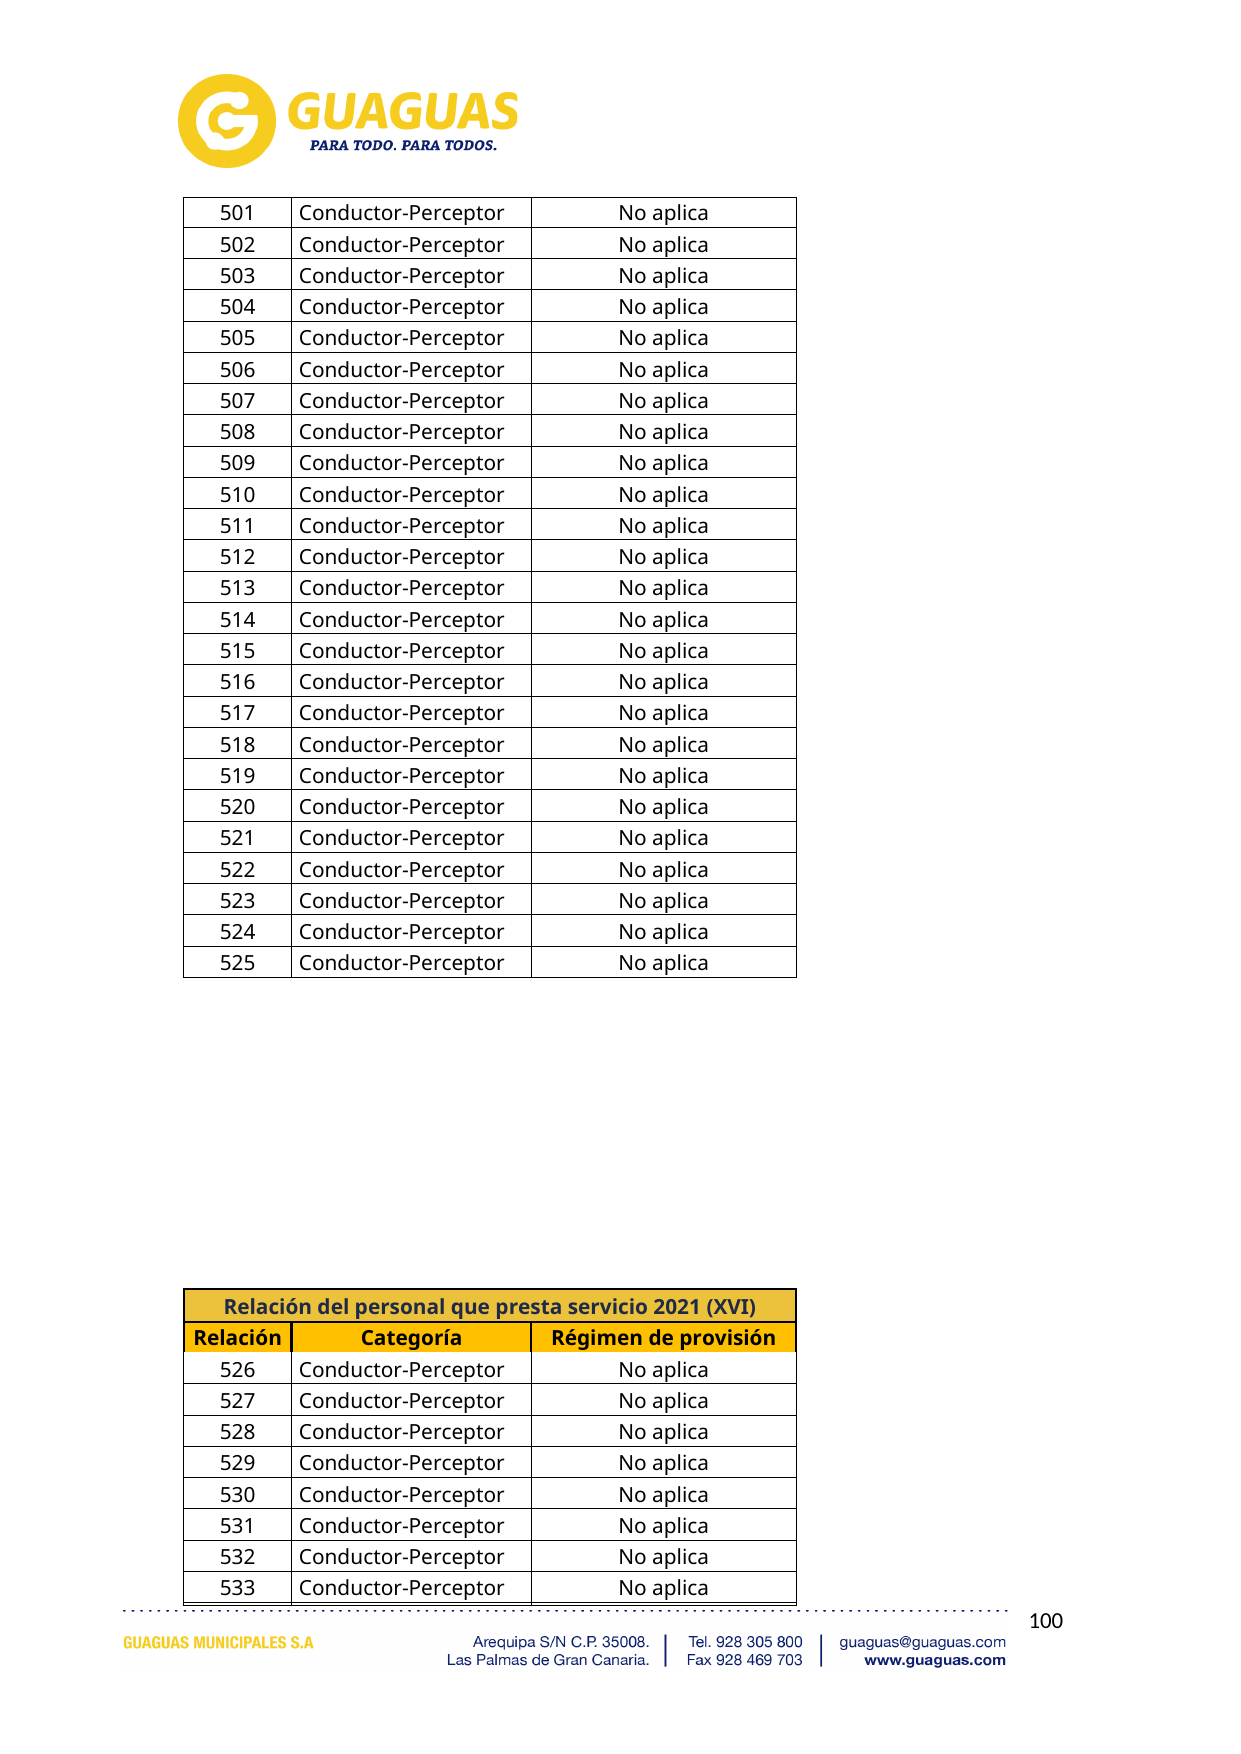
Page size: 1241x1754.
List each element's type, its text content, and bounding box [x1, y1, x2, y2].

table_cell Conductor-Perceptor [292, 665, 531, 696]
table_cell Conductor-Perceptor [292, 353, 531, 383]
table_cell No aplica [532, 634, 796, 664]
table_cell Conductor-Perceptor [292, 572, 531, 602]
table_cell Conductor-Perceptor [292, 1447, 531, 1477]
table_cell 522 [184, 853, 291, 883]
table_cell Conductor-Perceptor [292, 1541, 531, 1571]
table_cell Conductor-Perceptor [292, 947, 531, 977]
table_cell 523 [184, 884, 291, 914]
table_cell Conductor-Perceptor [292, 915, 531, 946]
table_cell 527 [184, 1384, 291, 1414]
table_cell 517 [184, 697, 291, 727]
table_cell Conductor-Perceptor [292, 822, 531, 852]
table_cell 533 [184, 1572, 291, 1602]
table_cell Conductor-Perceptor [292, 228, 531, 258]
table_cell 513 [184, 572, 291, 602]
table_cell 511 [184, 509, 291, 539]
table_cell 519 [184, 759, 291, 789]
table_cell No aplica [532, 290, 796, 321]
table_cell No aplica [532, 1509, 796, 1539]
table_cell No aplica [532, 384, 796, 414]
table_cell Conductor-Perceptor [292, 447, 531, 477]
table_cell Conductor-Perceptor [292, 697, 531, 727]
table_cell Conductor-Perceptor [292, 384, 531, 414]
table_cell Relación [185, 1323, 290, 1352]
table_cell Conductor-Perceptor [292, 290, 531, 321]
table_cell Conductor-Perceptor [292, 634, 531, 664]
table_cell 505 [184, 322, 291, 352]
table_cell Conductor-Perceptor [292, 1478, 531, 1508]
table_cell Conductor-Perceptor [292, 603, 531, 633]
table_cell 509 [184, 447, 291, 477]
table_cell 507 [184, 384, 291, 414]
table_cell 524 [184, 915, 291, 946]
table_cell No aplica [532, 228, 796, 258]
table_cell Conductor-Perceptor [292, 728, 531, 758]
table_cell Conductor-Perceptor [292, 884, 531, 914]
table_cell 526 [184, 1352, 291, 1383]
table_cell No aplica [532, 322, 796, 352]
table_cell Conductor-Perceptor [292, 759, 531, 789]
table_cell 506 [184, 353, 291, 383]
table_cell No aplica [532, 603, 796, 633]
table_cell No aplica [532, 1384, 796, 1414]
table_cell Conductor-Perceptor [292, 322, 531, 352]
table_cell Conductor-Perceptor [292, 198, 531, 227]
table_cell Categoría [293, 1323, 530, 1352]
table_cell No aplica [532, 353, 796, 383]
table_cell No aplica [532, 822, 796, 852]
table_cell 525 [184, 947, 291, 977]
table_cell 515 [184, 634, 291, 664]
table_cell Conductor-Perceptor [292, 853, 531, 883]
table_cell No aplica [532, 478, 796, 508]
table_cell No aplica [532, 790, 796, 821]
table_cell No aplica [532, 1352, 796, 1383]
table_cell No aplica [532, 947, 796, 977]
table_cell Conductor-Perceptor [292, 1572, 531, 1602]
table_cell No aplica [532, 1541, 796, 1571]
table_cell 503 [184, 259, 291, 289]
table_cell No aplica [532, 915, 796, 946]
table_cell 514 [184, 603, 291, 633]
table_cell 520 [184, 790, 291, 821]
table_cell No aplica [532, 1447, 796, 1477]
table_cell No aplica [532, 540, 796, 571]
table_cell 508 [184, 415, 291, 446]
table_cell No aplica [532, 415, 796, 446]
table_cell 501 [184, 198, 291, 227]
table_cell 521 [184, 822, 291, 852]
table_cell No aplica [532, 759, 796, 789]
table_cell No aplica [532, 1416, 796, 1446]
table_cell No aplica [532, 665, 796, 696]
table_cell No aplica [532, 509, 796, 539]
table_cell 512 [184, 540, 291, 571]
table_cell No aplica [532, 1478, 796, 1508]
table_cell No aplica [532, 572, 796, 602]
table_cell No aplica [532, 198, 796, 227]
table_cell No aplica [532, 259, 796, 289]
table_cell 518 [184, 728, 291, 758]
table_cell Conductor-Perceptor [292, 540, 531, 571]
table_cell 529 [184, 1447, 291, 1477]
table_cell No aplica [532, 728, 796, 758]
table_cell Conductor-Perceptor [292, 415, 531, 446]
table_cell Régimen de provisión [532, 1323, 795, 1352]
table_cell 531 [184, 1509, 291, 1539]
table_cell Conductor-Perceptor [292, 790, 531, 821]
table_cell Conductor-Perceptor [292, 1384, 531, 1414]
table_cell Conductor-Perceptor [292, 478, 531, 508]
table_cell Conductor-Perceptor [292, 259, 531, 289]
table_cell 502 [184, 228, 291, 258]
table_cell 532 [184, 1541, 291, 1571]
table_cell Conductor-Perceptor [292, 1416, 531, 1446]
table_cell No aplica [532, 884, 796, 914]
table_cell No aplica [532, 447, 796, 477]
table_cell No aplica [532, 853, 796, 883]
table_cell No aplica [532, 697, 796, 727]
table_cell Conductor-Perceptor [292, 1509, 531, 1539]
table_cell 528 [184, 1416, 291, 1446]
table_cell 516 [184, 665, 291, 696]
table_cell 530 [184, 1478, 291, 1508]
table_cell No aplica [532, 1572, 796, 1602]
table_cell 504 [184, 290, 291, 321]
table_header Relación del personal que presta servicio 2021 (XVI) [185, 1290, 795, 1321]
table_cell Conductor-Perceptor [292, 1352, 531, 1383]
table_cell Conductor-Perceptor [292, 509, 531, 539]
table_cell 510 [184, 478, 291, 508]
